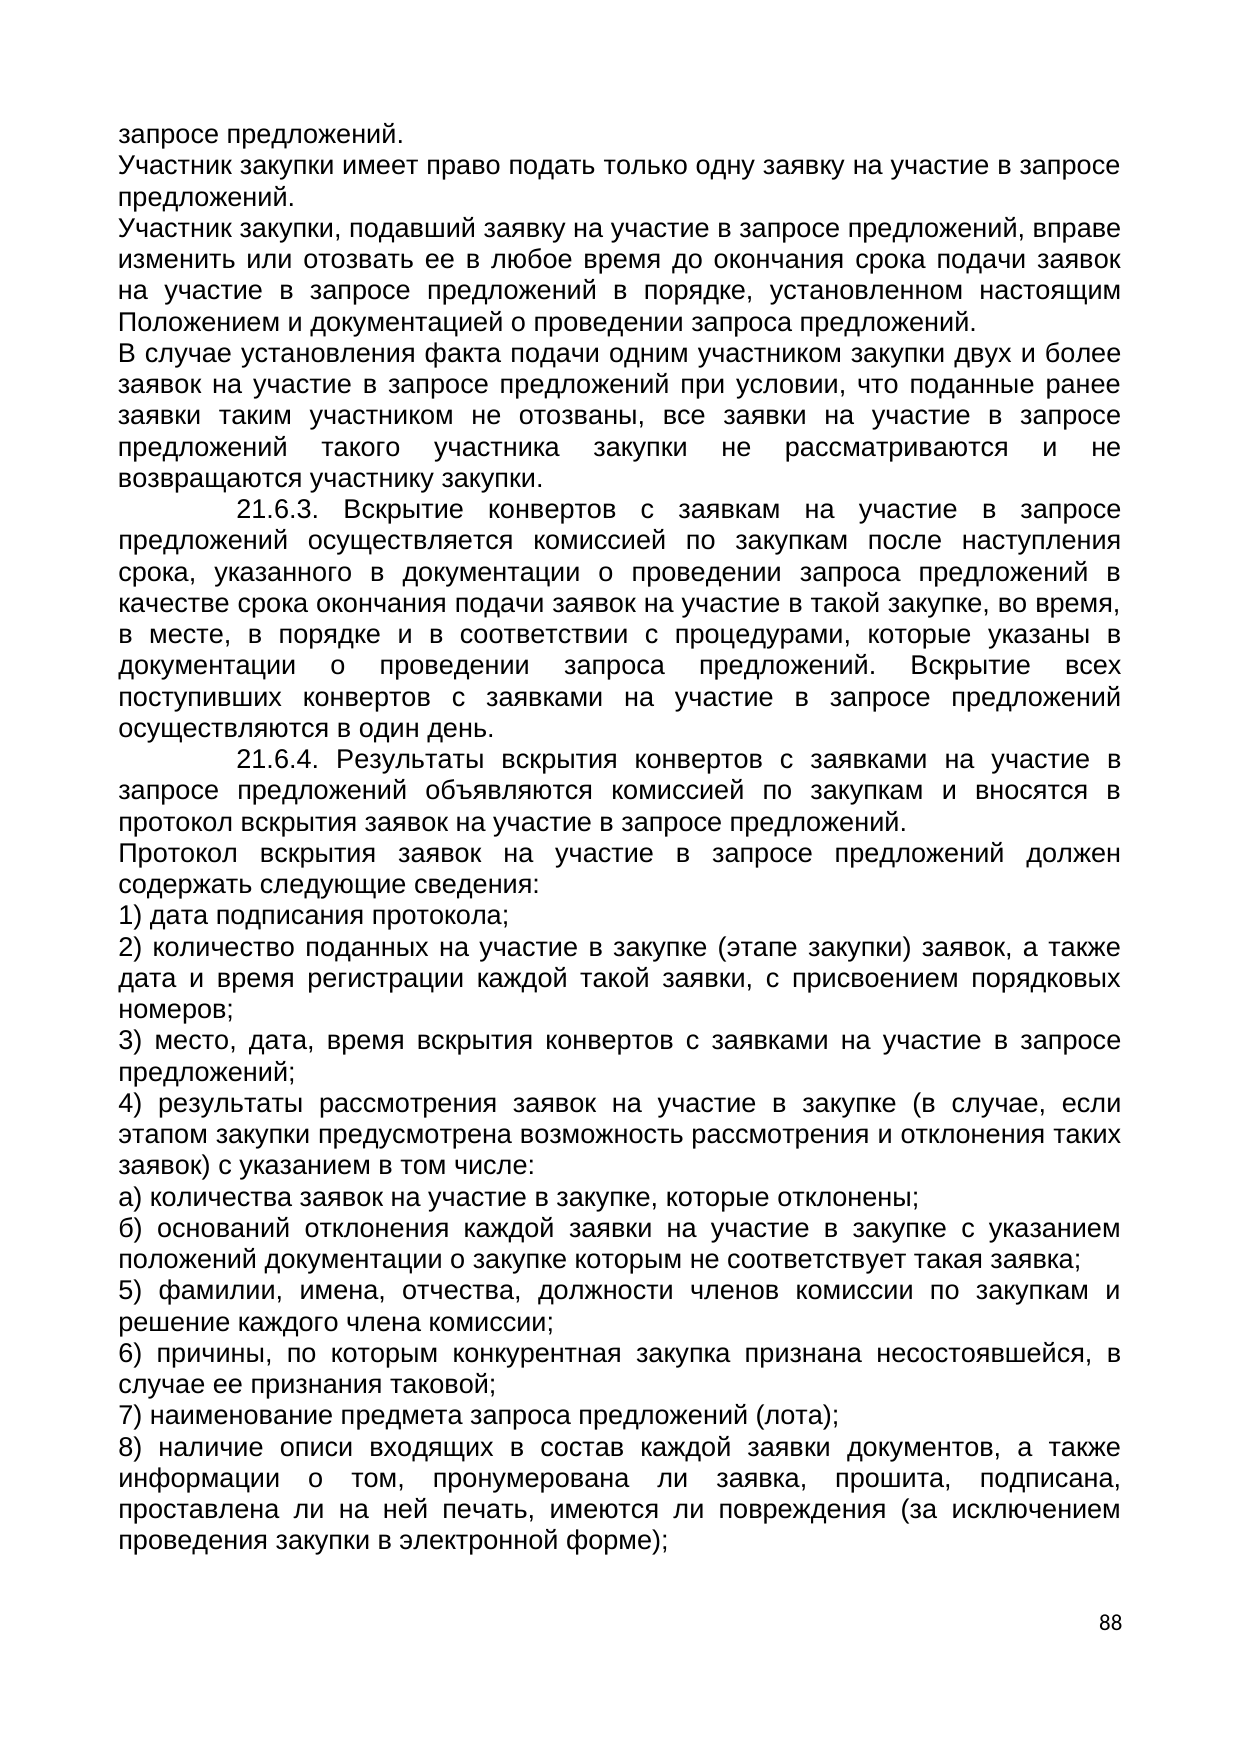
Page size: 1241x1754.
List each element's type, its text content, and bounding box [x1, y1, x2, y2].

text 21.6.3. Вскрытие конвертов с заявкам на участие в запросе предложений осуществляется комиссией по закупкам после наступления срока, указанного в документации о проведении запроса предложений в качестве срока окончания подачи заявок на участие в такой закупке, во время, в месте, в порядке и в соответствии с процедурами, которые указаны в документации о проведении запроса предложений. Вскрытие всех поступивших конвертов с заявками на участие в запросе предложений осуществляются в один день. [118, 493, 1122, 743]
text запросе предложений. [118, 118, 1122, 149]
text 7) наименование предмета запроса предложений (лота); [118, 1399, 1122, 1431]
text 3) место, дата, время вскрытия конвертов с заявками на участие в запросе предложений; [118, 1024, 1122, 1087]
text Участник закупки имеет право подать только одну заявку на участие в запросе предложений. [118, 149, 1122, 212]
text б) оснований отклонения каждой заявки на участие в закупке с указанием положений документации о закупке которым не соответствует такая заявка; [118, 1212, 1122, 1274]
text Участник закупки, подавший заявку на участие в запросе предложений, вправе изменить или отозвать ее в любое время до окончания срока подачи заявок на участие в запросе предложений в порядке, установленном настоящим Положением и документацией о проведении запроса предложений. [118, 212, 1122, 337]
text 4) результаты рассмотрения заявок на участие в закупке (в случае, если этапом закупки предусмотрена возможность рассмотрения и отклонения таких заявок) с указанием в том числе: [118, 1087, 1122, 1181]
text В случае установления факта подачи одним участником закупки двух и более заявок на участие в запросе предложений при условии, что поданные ранее заявки таким участником не отозваны, все заявки на участие в запросе предложений такого участника закупки не рассматриваются и не возвращаются участнику закупки. [118, 337, 1122, 493]
text 21.6.4. Результаты вскрытия конвертов с заявками на участие в запросе предложений объявляются комиссией по закупкам и вносятся в протокол вскрытия заявок на участие в запросе предложений. [118, 743, 1122, 837]
text Протокол вскрытия заявок на участие в запросе предложений должен содержать следующие сведения: [118, 837, 1122, 899]
text 2) количество поданных на участие в закупке (этапе закупки) заявок, а также дата и время регистрации каждой такой заявки, с присвоением порядковых номеров; [118, 931, 1122, 1024]
text 6) причины, по которым конкурентная закупка признана несостоявшейся, в случае ее признания таковой; [118, 1337, 1122, 1399]
text 5) фамилии, имена, отчества, должности членов комиссии по закупкам и решение каждого члена комиссии; [118, 1274, 1122, 1337]
text 8) наличие описи входящих в состав каждой заявки документов, а также информации о том, пронумерована ли заявка, прошита, подписана, проставлена ли на ней печать, имеются ли повреждения (за исключением проведения закупки в электронной форме); [118, 1431, 1122, 1556]
text 1) дата подписания протокола; [118, 899, 1122, 931]
text а) количества заявок на участие в закупке, которые отклонены; [118, 1181, 1122, 1212]
